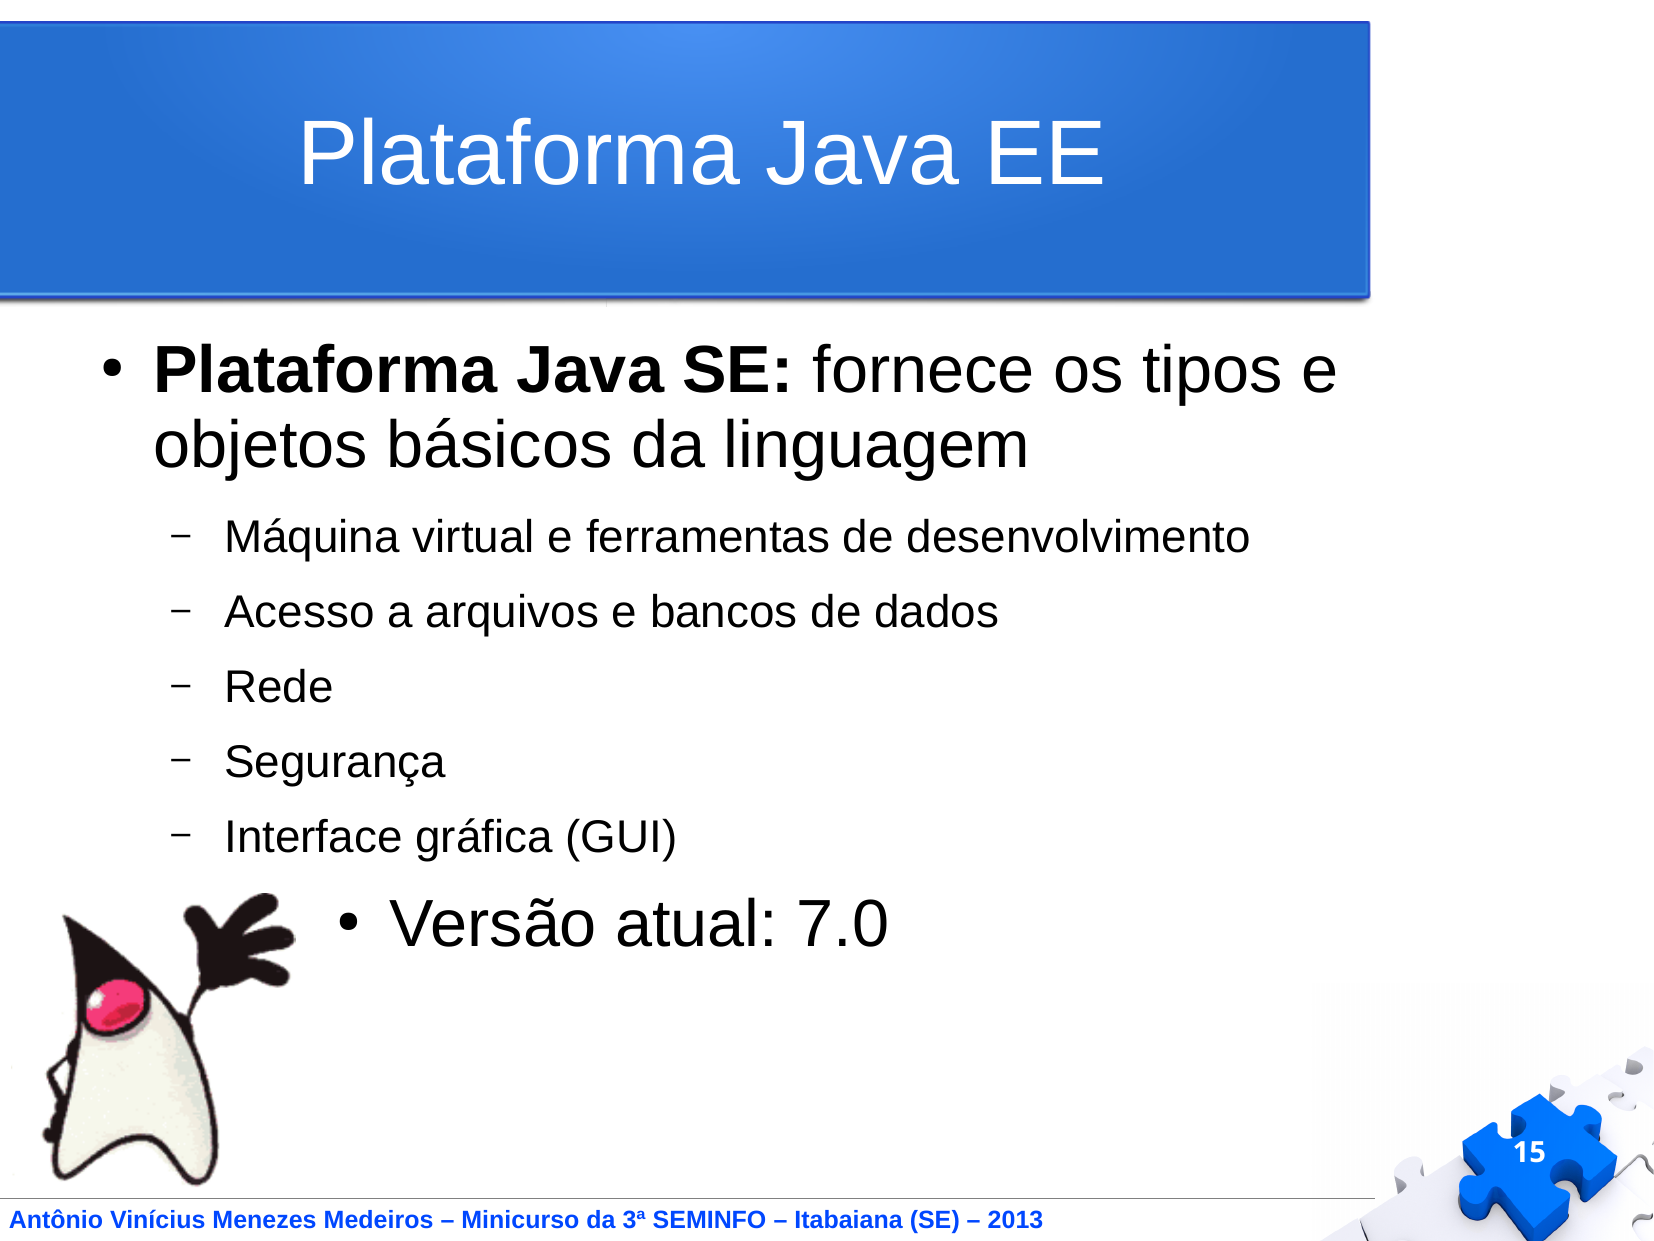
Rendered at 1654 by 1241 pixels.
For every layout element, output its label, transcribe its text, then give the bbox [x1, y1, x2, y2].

title Plataforma Java EE [82, 49, 1323, 257]
picture [11, 893, 296, 1189]
picture [1311, 983, 1654, 1241]
list Plataforma Java SE: fornece os tipos e objetos básicos da linguagem Máquina virtual e ferramentas de desenvolvimento Acesso a arquivos e bancos de dados Rede Segurança Interface gráfica (GUI) Versão atual: 7.0 [82, 332, 1356, 1217]
picture [0, 21, 1375, 307]
